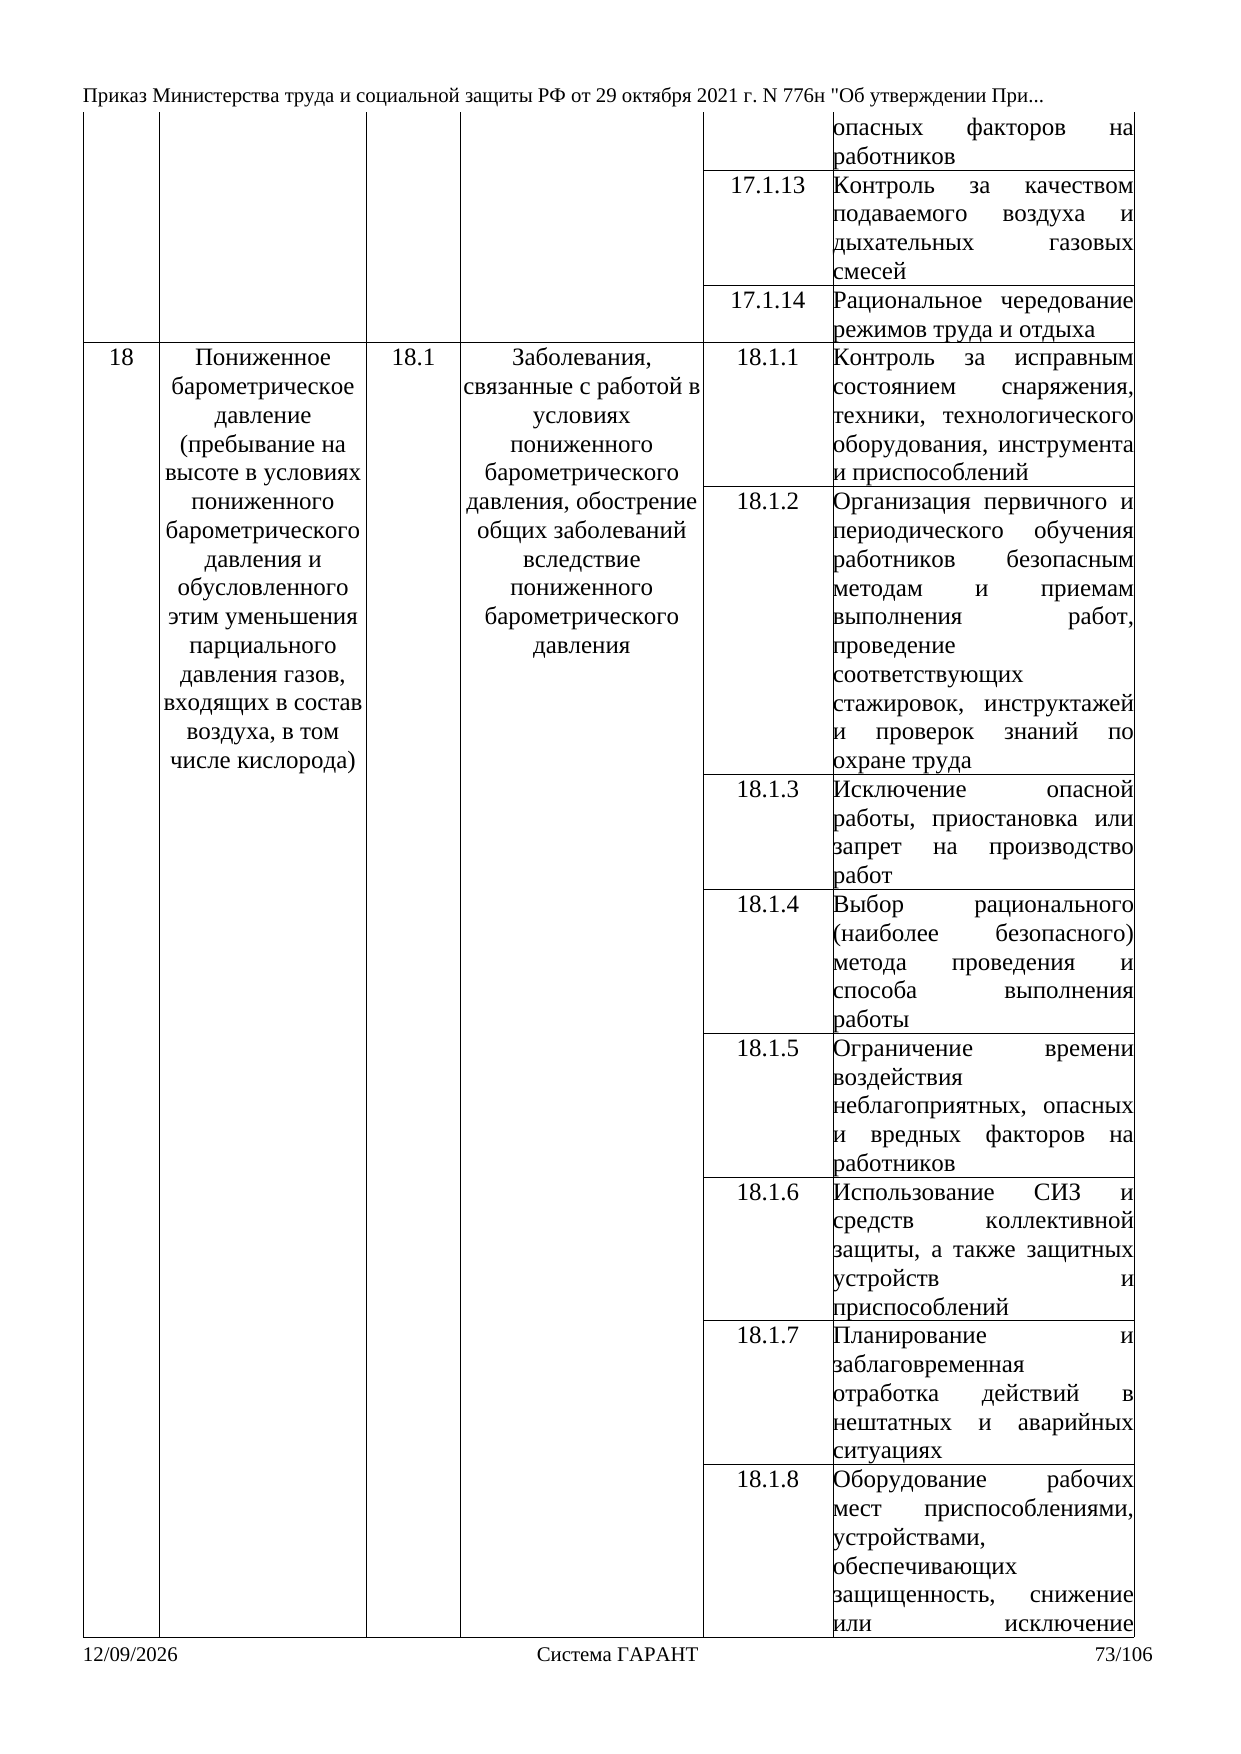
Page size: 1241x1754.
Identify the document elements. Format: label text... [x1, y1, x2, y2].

table_cell 17.1.14 [704, 286, 833, 342]
table_cell Планирование и заблаговременная отработка действий в нештатных и аварийных ситуациях [834, 1321, 1134, 1464]
table_cell Ограничение времени воздействия неблагоприятных, опасных и вредных факторов на работников [834, 1034, 1134, 1177]
table_cell Пониженное барометрическое давление (пребывание на высоте в условиях пониженного барометрического давления и обусловленного этим уменьшения парциального давления газов, входящих в состав воздуха, в том числе кислорода) [160, 343, 366, 1637]
table_cell Контроль за качеством подаваемого воздуха и дыхательных газовых смесей [834, 171, 1134, 285]
table_cell 18 [84, 343, 159, 1637]
table_cell 18.1.5 [704, 1034, 833, 1177]
table_cell Исключение опасной работы, приостановка или запрет на производство работ [834, 775, 1134, 889]
table_cell Контроль за исправным состоянием снаряжения, техники, технологического оборудования, инструмента и приспособлений [834, 343, 1134, 486]
table_cell [704, 112, 833, 170]
table_cell 18.1 [367, 343, 460, 1637]
table_cell Рациональное чередование режимов труда и отдыха [834, 286, 1134, 342]
table_cell Организация первичного и периодического обучения работников безопасным методам и приемам выполнения работ, проведение соответствующих стажировок, инструктажей и проверок знаний по охране труда [834, 487, 1134, 774]
table_cell 18.1.1 [704, 343, 833, 486]
table_cell 17.1.13 [704, 171, 833, 285]
table_cell Оборудование рабочих мест приспособлениями, устройствами, обеспечивающих защищенность, снижение или исключение [834, 1465, 1134, 1637]
table_cell [160, 112, 366, 342]
table_cell Использование СИЗ и средств коллективной защиты, а также защитных устройств и приспособлений [834, 1178, 1134, 1320]
table_cell 18.1.8 [704, 1465, 833, 1637]
table_cell [461, 112, 703, 342]
table_cell опасных факторов на работников [834, 112, 1134, 170]
table_cell 18.1.4 [704, 890, 833, 1033]
table_cell 18.1.2 [704, 487, 833, 774]
table_cell Заболевания, связанные с работой в условиях пониженного барометрического давления, обострение общих заболеваний вследствие пониженного барометрического давления [461, 343, 703, 1637]
table_cell 18.1.7 [704, 1321, 833, 1464]
table_cell 18.1.3 [704, 775, 833, 889]
table_cell [84, 112, 159, 342]
table_cell Выбор рационального (наиболее безопасного) метода проведения и способа выполнения работы [834, 890, 1134, 1033]
table_cell [367, 112, 460, 342]
table_cell 18.1.6 [704, 1178, 833, 1320]
